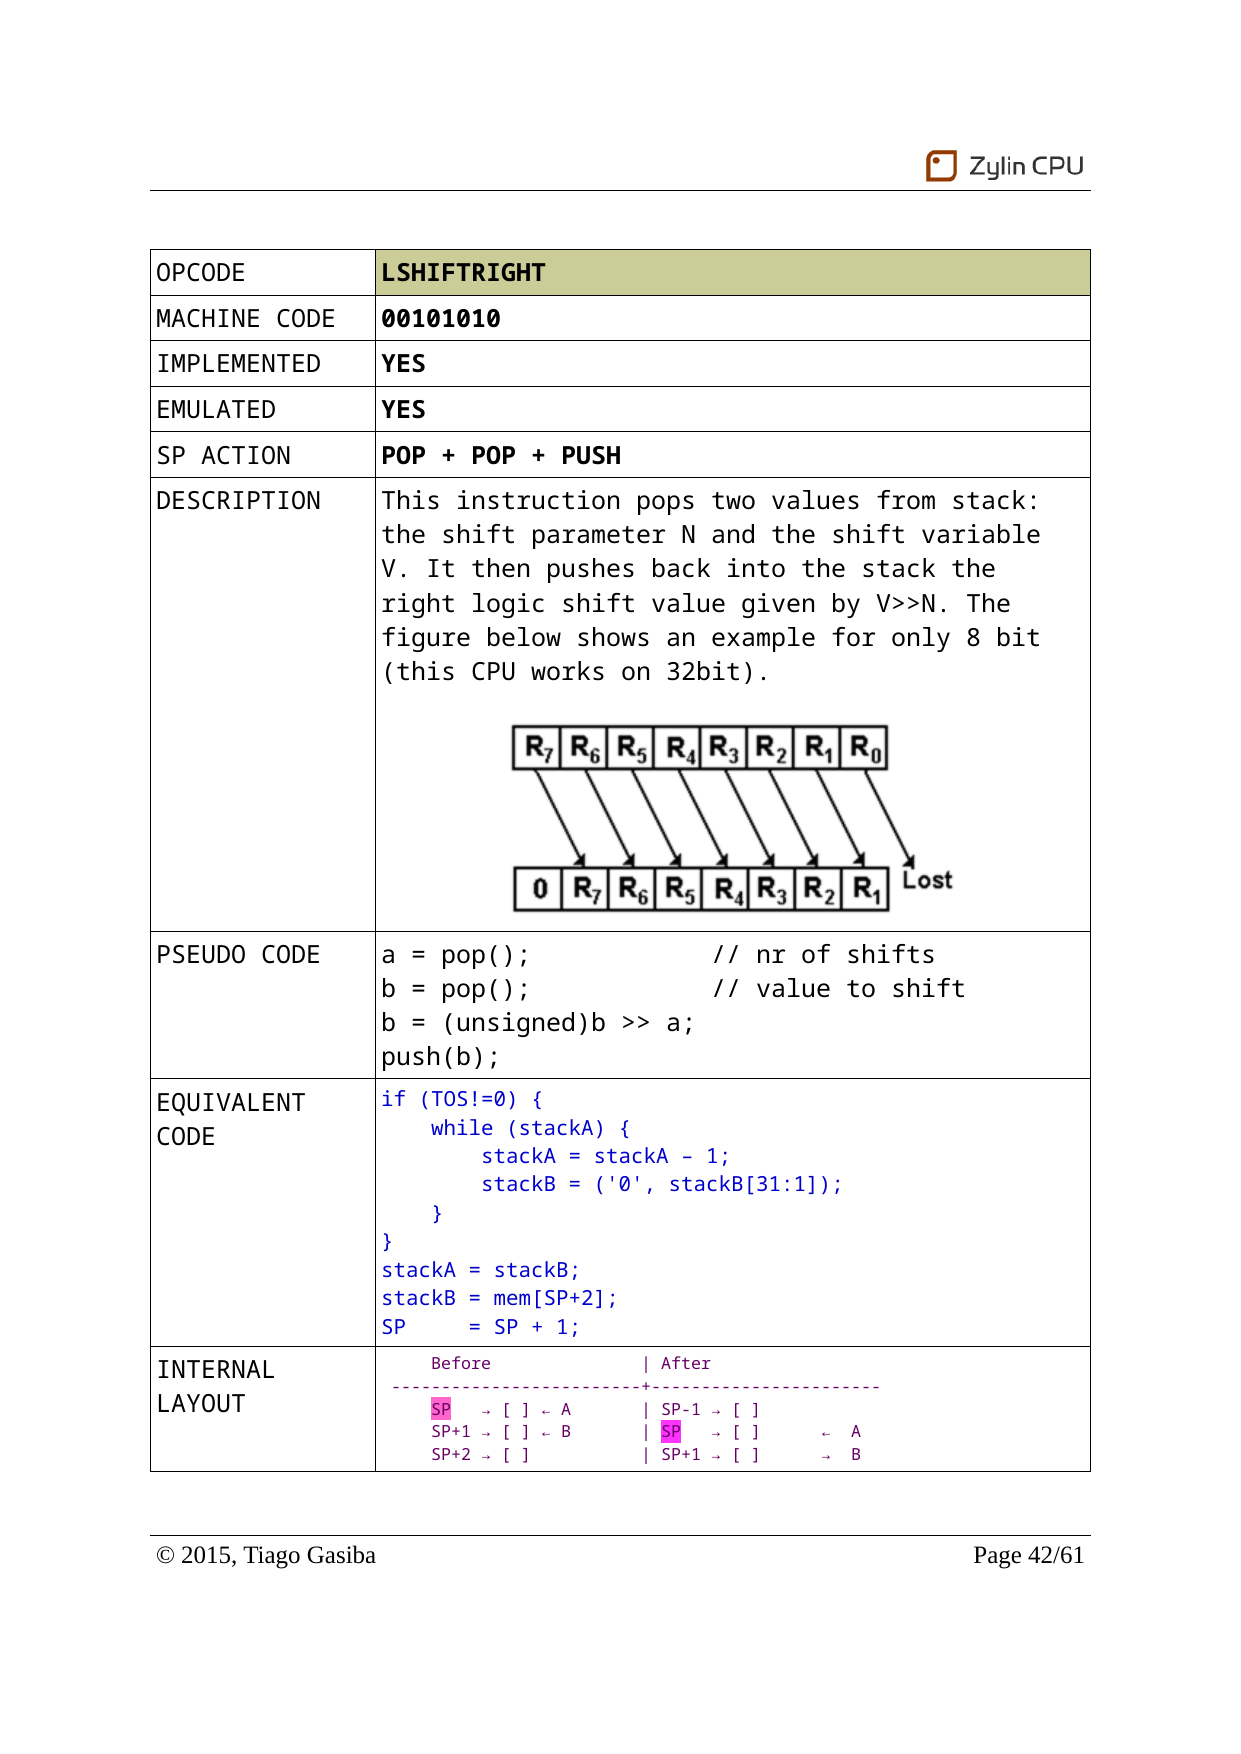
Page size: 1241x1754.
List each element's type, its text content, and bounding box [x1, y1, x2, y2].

table_cell This instruction pops two values from stack: the shift parameter N and the shift variable V. It then pushes back into the stack the right logic shift value given by V>>N. The figure below shows an example for only 8 bit (this CPU works on 32bit). [376, 478, 1090, 931]
picture [505, 721, 961, 925]
table_cell INTERNAL LAYOUT [151, 1347, 375, 1471]
table_cell if (TOS!=0) { while (stackA) { stackA = stackA – 1; stackB = ('0', stackB[31:1]); } } stackA = stackB; stackB = mem[SP+2]; SP = SP + 1; [376, 1079, 1090, 1346]
table_cell 00101010 [376, 296, 1090, 340]
table_cell MACHINE CODE [151, 296, 375, 340]
table_cell Before | After -------------------------+----------------------- SP → [ ] ← A | SP-1 → [ ] SP+1 → [ ] ← B | SP → [ ] ← A SP+2 → [ ] | SP+1 → [ ] → B [376, 1347, 1090, 1471]
table_cell a = pop(); // nr of shifts b = pop(); // value to shift b = (unsigned)b >> a; push(b); [376, 932, 1090, 1078]
table_cell EQUIVALENT CODE [151, 1079, 375, 1346]
table_header OPCODE [151, 250, 375, 295]
table_cell DESCRIPTION [151, 478, 375, 931]
table_cell SP ACTION [151, 432, 375, 477]
table_cell YES [376, 341, 1090, 386]
table_cell POP + POP + PUSH [376, 432, 1090, 477]
table_cell IMPLEMENTED [151, 341, 375, 386]
picture [922, 148, 1151, 185]
table_header LSHIFTRIGHT [376, 250, 1090, 295]
table_cell PSEUDO CODE [151, 932, 375, 1078]
table_cell YES [376, 387, 1090, 431]
table_cell EMULATED [151, 387, 375, 431]
